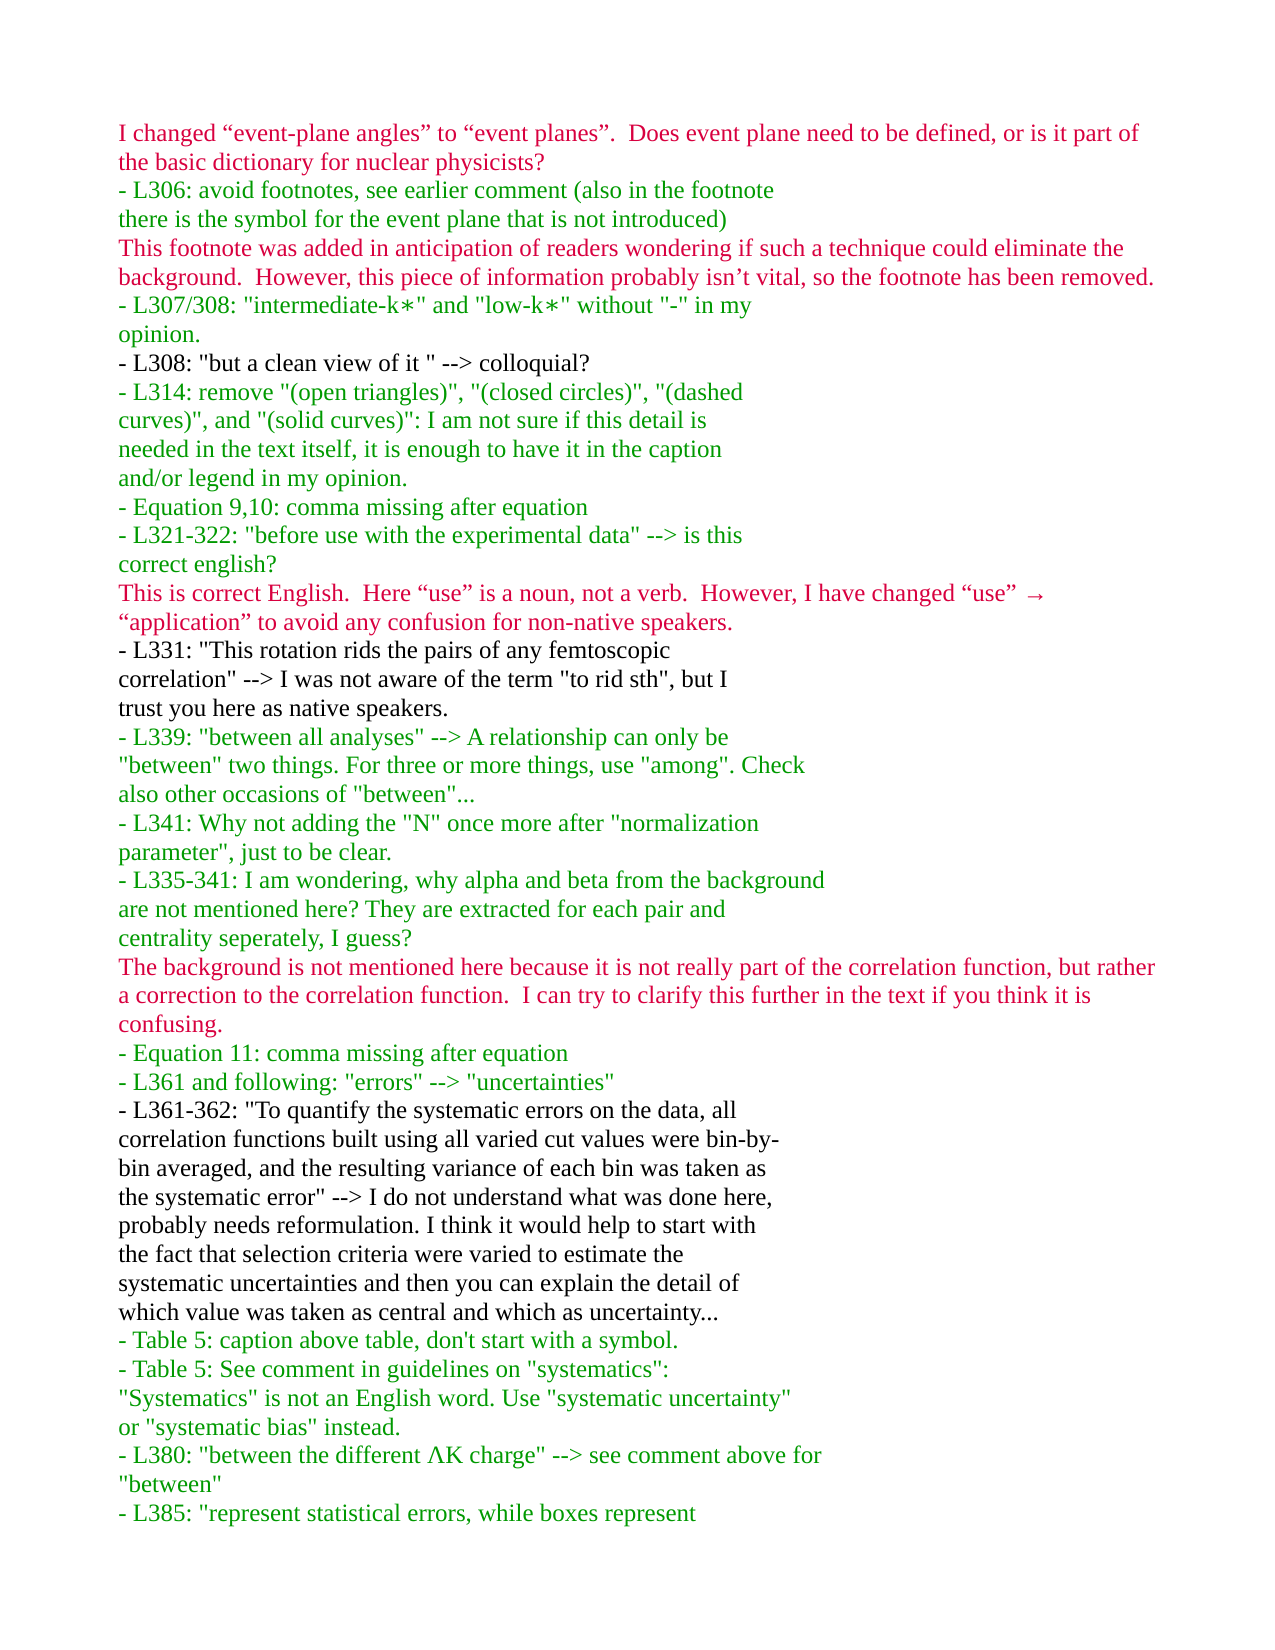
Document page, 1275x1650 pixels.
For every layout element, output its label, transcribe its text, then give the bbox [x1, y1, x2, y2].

text opinion. [118, 319, 1157, 348]
text are not mentioned here? They are extracted for each pair and [118, 894, 1157, 923]
text - L385: "represent statistical errors, while boxes represent [118, 1498, 1157, 1527]
text and/or legend in my opinion. [118, 463, 1157, 492]
text - Table 5: caption above table, don't start with a symbol. [118, 1326, 1157, 1354]
text - Table 5: See comment in guidelines on "systematics": [118, 1354, 1157, 1383]
text - L361 and following: "errors" --> "uncertainties" [118, 1067, 1157, 1096]
text correlation" --> I was not aware of the term "to rid sth", but I [118, 664, 1157, 693]
text correlation functions built using all varied cut values were bin-by- [118, 1124, 1157, 1153]
text - Equation 11: comma missing after equation [118, 1038, 1157, 1067]
text correct english? [118, 549, 1157, 578]
text - L361-362: "To quantify the systematic errors on the data, all [118, 1096, 1157, 1124]
text The background is not mentioned here because it is not really part of the correlation function, but rather a correction to the correlation function. I can try to clarify this further in the text if you think it is confusing. [118, 952, 1157, 1038]
text also other occasions of "between"... [118, 779, 1157, 808]
text there is the symbol for the event plane that is not introduced) [118, 204, 1157, 233]
text probably needs reformulation. I think it would help to start with [118, 1211, 1157, 1239]
text This footnote was added in anticipation of readers wondering if such a technique could eliminate the background. However, this piece of information probably isn’t vital, so the footnote has been removed. [118, 233, 1157, 291]
text "between" two things. For three or more things, use "among". Check [118, 751, 1157, 779]
text which value was taken as central and which as uncertainty... [118, 1297, 1157, 1326]
text - L307/308: "intermediate-k∗" and "low-k∗" without "-" in my [118, 291, 1157, 319]
text the fact that selection criteria were varied to estimate the [118, 1239, 1157, 1268]
text centrality seperately, I guess? [118, 923, 1157, 952]
text This is correct English. Here “use” is a noun, not a verb. However, I have changed “use” → “application” to avoid any confusion for non-native speakers. [118, 578, 1157, 636]
text "between" [118, 1469, 1157, 1498]
text - L380: "between the different ΛK charge" --> see comment above for [118, 1441, 1157, 1469]
text or "systematic bias" instead. [118, 1412, 1157, 1441]
text curves)", and "(solid curves)": I am not sure if this detail is [118, 406, 1157, 434]
text - L331: "This rotation rids the pairs of any femtoscopic [118, 636, 1157, 664]
text parameter", just to be clear. [118, 837, 1157, 866]
text "Systematics" is not an English word. Use "systematic uncertainty" [118, 1383, 1157, 1412]
text systematic uncertainties and then you can explain the detail of [118, 1268, 1157, 1297]
text the systematic error" --> I do not understand what was done here, [118, 1182, 1157, 1211]
text - Equation 9,10: comma missing after equation [118, 492, 1157, 521]
text - L339: "between all analyses" --> A relationship can only be [118, 722, 1157, 751]
text - L341: Why not adding the "N" once more after "normalization [118, 808, 1157, 837]
text I changed “event-plane angles” to “event planes”. Does event plane need to be defined, or is it part of the basic dictionary for nuclear physicists? [118, 118, 1157, 176]
text bin averaged, and the resulting variance of each bin was taken as [118, 1153, 1157, 1182]
text trust you here as native speakers. [118, 693, 1157, 722]
text - L314: remove "(open triangles)", "(closed circles)", "(dashed [118, 377, 1157, 406]
text - L335-341: I am wondering, why alpha and beta from the background [118, 866, 1157, 894]
text - L321-322: "before use with the experimental data" --> is this [118, 521, 1157, 549]
text - L306: avoid footnotes, see earlier comment (also in the footnote [118, 176, 1157, 204]
text needed in the text itself, it is enough to have it in the caption [118, 434, 1157, 463]
text - L308: "but a clean view of it " --> colloquial? [118, 348, 1157, 377]
